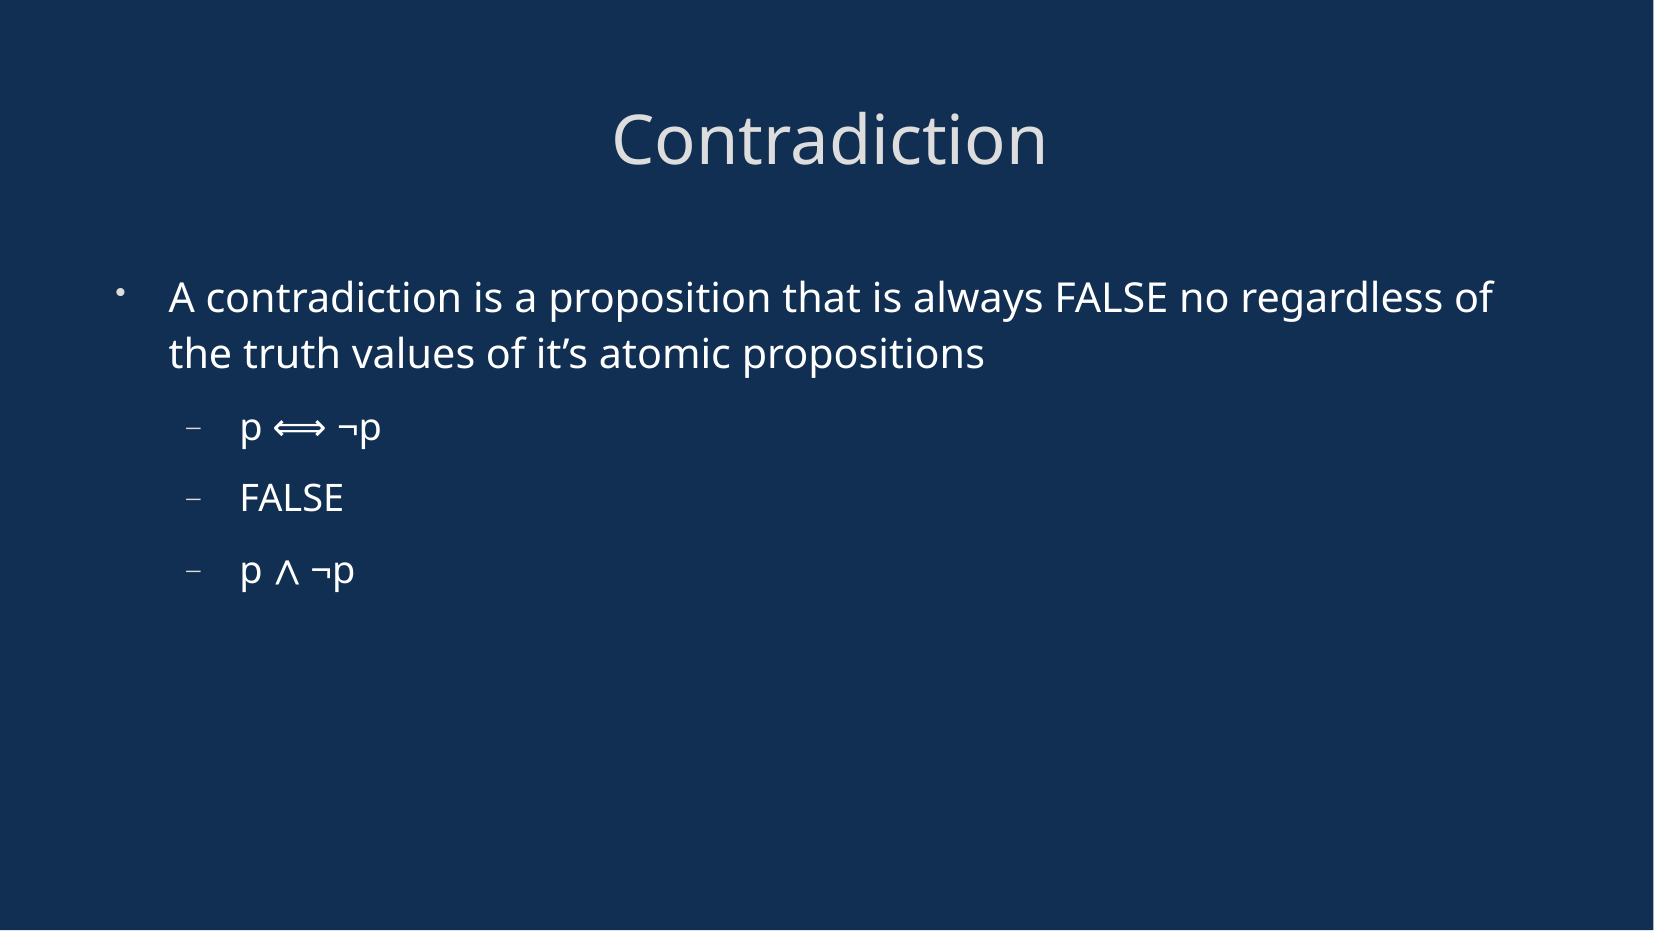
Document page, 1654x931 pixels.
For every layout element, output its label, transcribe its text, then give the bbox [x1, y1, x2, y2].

list A contradiction is a proposition that is always FALSE no regardless of the truth values of it’s atomic propositions p ⟺ ¬p FALSE p ∧ ¬p [97, 268, 1563, 806]
title Contradiction [97, 56, 1563, 220]
